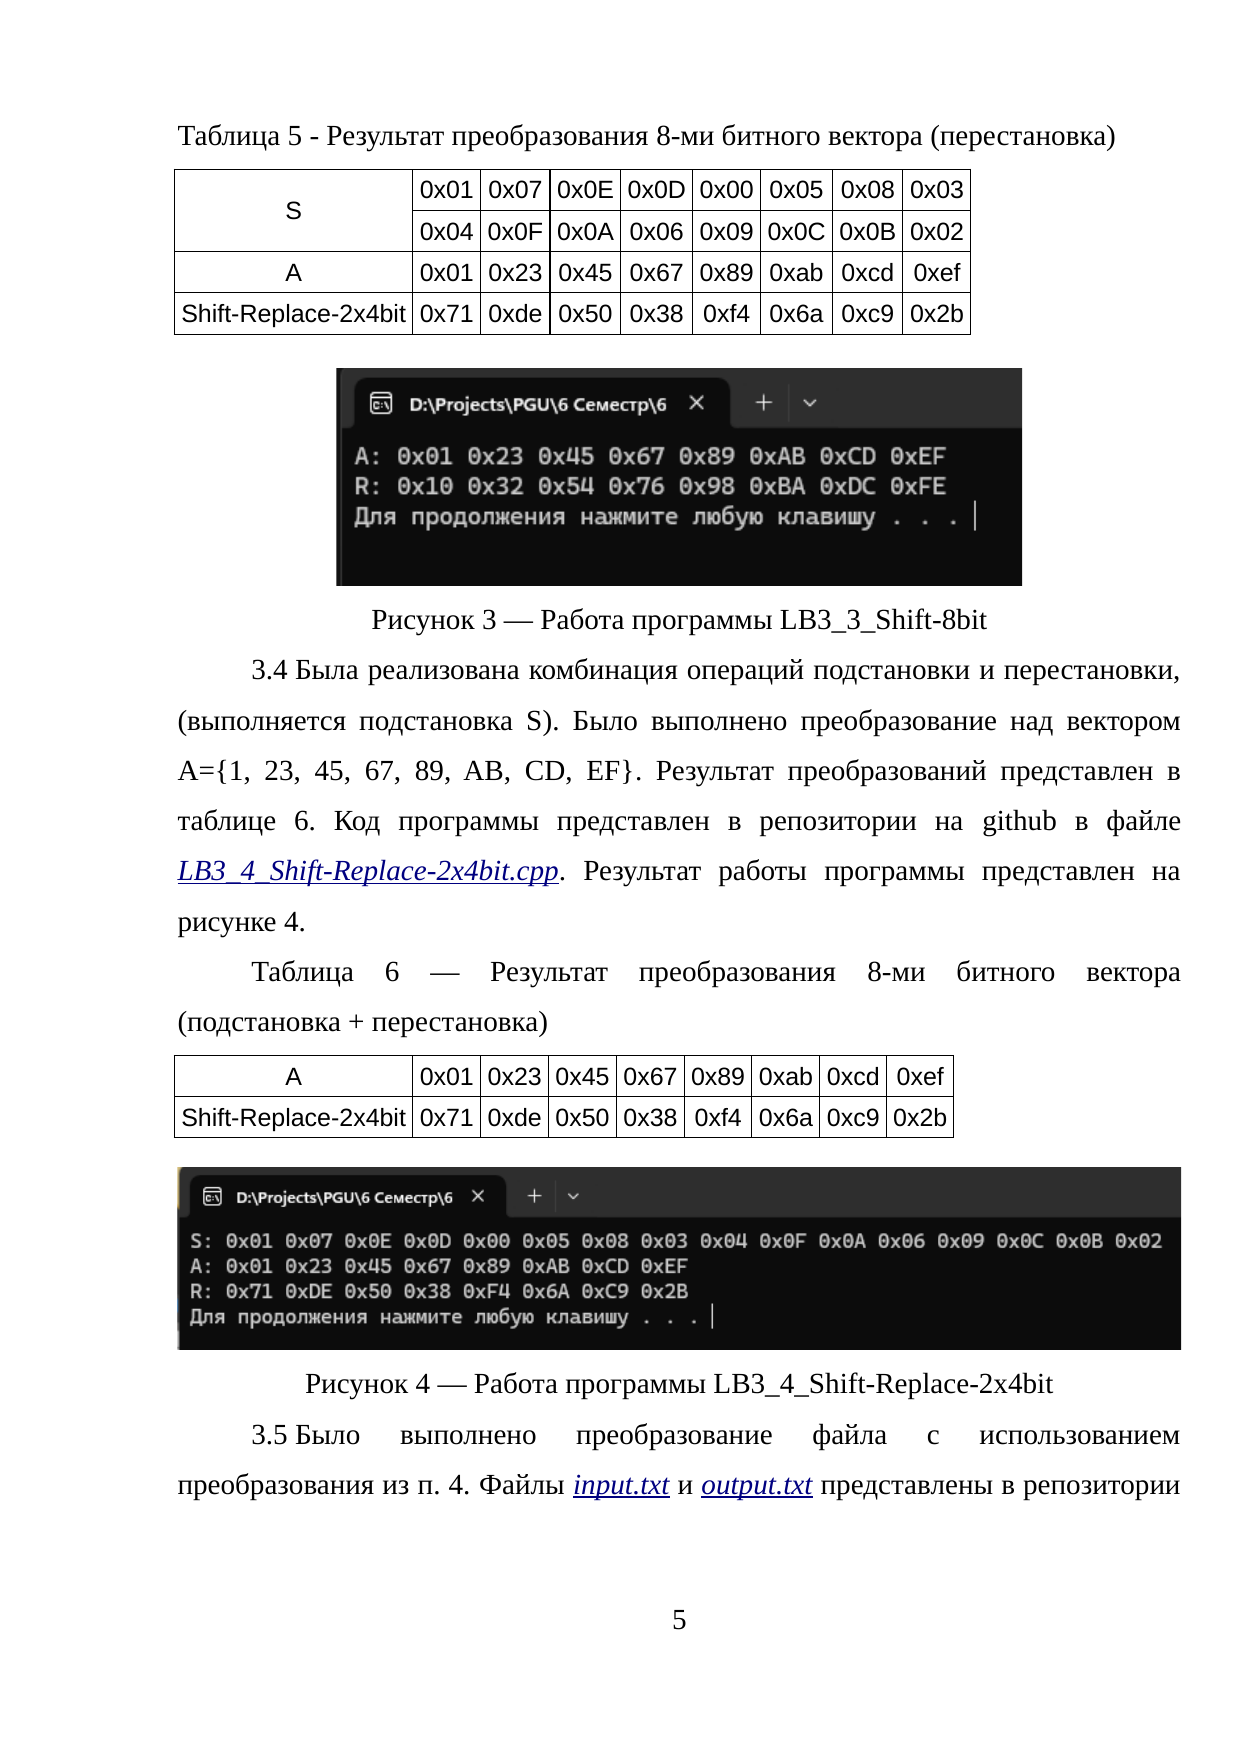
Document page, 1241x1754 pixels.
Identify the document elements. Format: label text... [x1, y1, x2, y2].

table_header 0x0D [621, 170, 692, 210]
table_header 0x07 [481, 170, 549, 210]
table_cell 0x50 [551, 293, 620, 333]
table_cell 0x67 [621, 252, 692, 292]
table_header 0x01 [413, 170, 480, 210]
table_cell 0x38 [621, 293, 692, 333]
table_cell 0x89 [693, 252, 760, 292]
list Была реализована комбинация операций подстановки и перестановки, (выполняется подстановка S). Было выполнено преобразование над вектором A={1, 23, 45, 67, 89, AB, CD, EF}. Результат преобразований представлен в таблице 6. Код программы представлен в репозитории на github в файле LB3_4_Shift-Replace-2x4bit.cpp. Результат работы программы представлен на рисунке 4. [177, 652, 1181, 937]
table_cell 0x23 [481, 252, 549, 292]
table_cell 0x0B [833, 211, 902, 251]
table_header 0x23 [481, 1056, 548, 1096]
table_header 0x0E [551, 170, 620, 210]
table_header 0x89 [685, 1056, 751, 1096]
text Таблица 6 — Результат преобразования 8-ми битного вектора (подстановка + перестановка) [177, 954, 1181, 1038]
table_cell 0xab [761, 252, 832, 292]
table_cell 0x38 [617, 1097, 684, 1137]
table_cell 0xf4 [693, 293, 760, 333]
table_header 0x05 [761, 170, 832, 210]
table_cell 0xcd [833, 252, 902, 292]
list Было выполнено преобразование файла с использованием преобразования из п. 4. Файлы input.txt и output.txt представлены в репозитории [177, 1417, 1181, 1501]
table_cell 0xde [481, 293, 549, 333]
table_cell 0x6a [752, 1097, 819, 1137]
table_cell 0x0A [551, 211, 620, 251]
table_cell 0x2b [903, 293, 970, 333]
text Рисунок 4 — Работа программы LB3_4_Shift-Replace-2x4bit [177, 1350, 1181, 1400]
table_cell 0x2b [887, 1097, 953, 1137]
table_cell 0xc9 [833, 293, 902, 333]
table_cell 0x6a [761, 293, 832, 333]
table_cell 0xf4 [685, 1097, 751, 1137]
table_cell 0x71 [413, 1097, 480, 1137]
table_header 0x01 [413, 1056, 480, 1096]
table_cell 0x0C [761, 211, 832, 251]
text Рисунок 3 — Работа программы LB3_3_Shift-8bit [177, 586, 1181, 636]
table_cell 0x71 [413, 293, 480, 333]
table_header 0x67 [617, 1056, 684, 1096]
table_cell 0x02 [903, 211, 970, 251]
table_header 0xef [887, 1056, 953, 1096]
table_cell 0xc9 [820, 1097, 886, 1137]
picture [177, 1167, 1182, 1350]
picture [336, 368, 1023, 586]
table_cell A [175, 252, 412, 292]
table_cell 0x0F [481, 211, 549, 251]
text Таблица 5 - Результат преобразования 8-ми битного вектора (перестановка) [177, 118, 1181, 152]
table_cell 0x04 [413, 211, 480, 251]
table_header 0xab [752, 1056, 819, 1096]
table_header S [175, 170, 412, 251]
table_cell 0x01 [413, 252, 480, 292]
table_header 0x45 [549, 1056, 616, 1096]
table_cell 0xef [903, 252, 970, 292]
table_cell 0x09 [693, 211, 760, 251]
table_header 0xcd [820, 1056, 886, 1096]
table_cell 0x45 [551, 252, 620, 292]
table_header 0x03 [903, 170, 970, 210]
table_header 0x00 [693, 170, 760, 210]
table_cell 0xde [481, 1097, 548, 1137]
table_header A [175, 1056, 412, 1096]
table_cell 0x50 [549, 1097, 616, 1137]
table_cell Shift-Replace-2x4bit [175, 1097, 412, 1137]
table_header 0x08 [833, 170, 902, 210]
table_cell Shift-Replace-2x4bit [175, 293, 412, 333]
table_cell 0x06 [621, 211, 692, 251]
